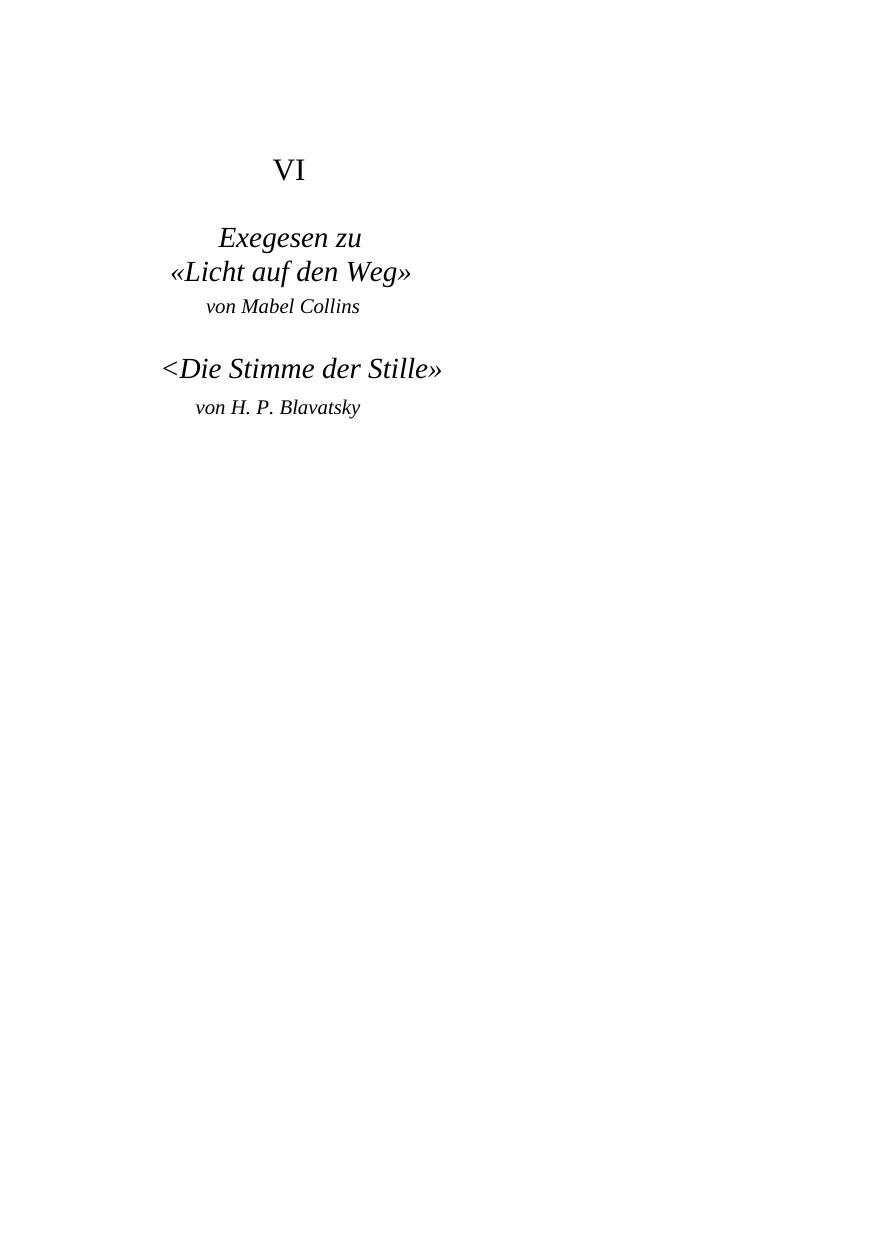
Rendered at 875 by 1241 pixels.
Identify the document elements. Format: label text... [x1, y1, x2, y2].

text Exegesen zu «Licht auf den Weg» [170, 220, 650, 287]
text <Die Stimme der Stille» [160, 351, 650, 384]
text von Mabel Collins [206, 293, 650, 318]
text VI [272, 151, 650, 187]
text von H. P. Blavatsky [195, 395, 650, 419]
